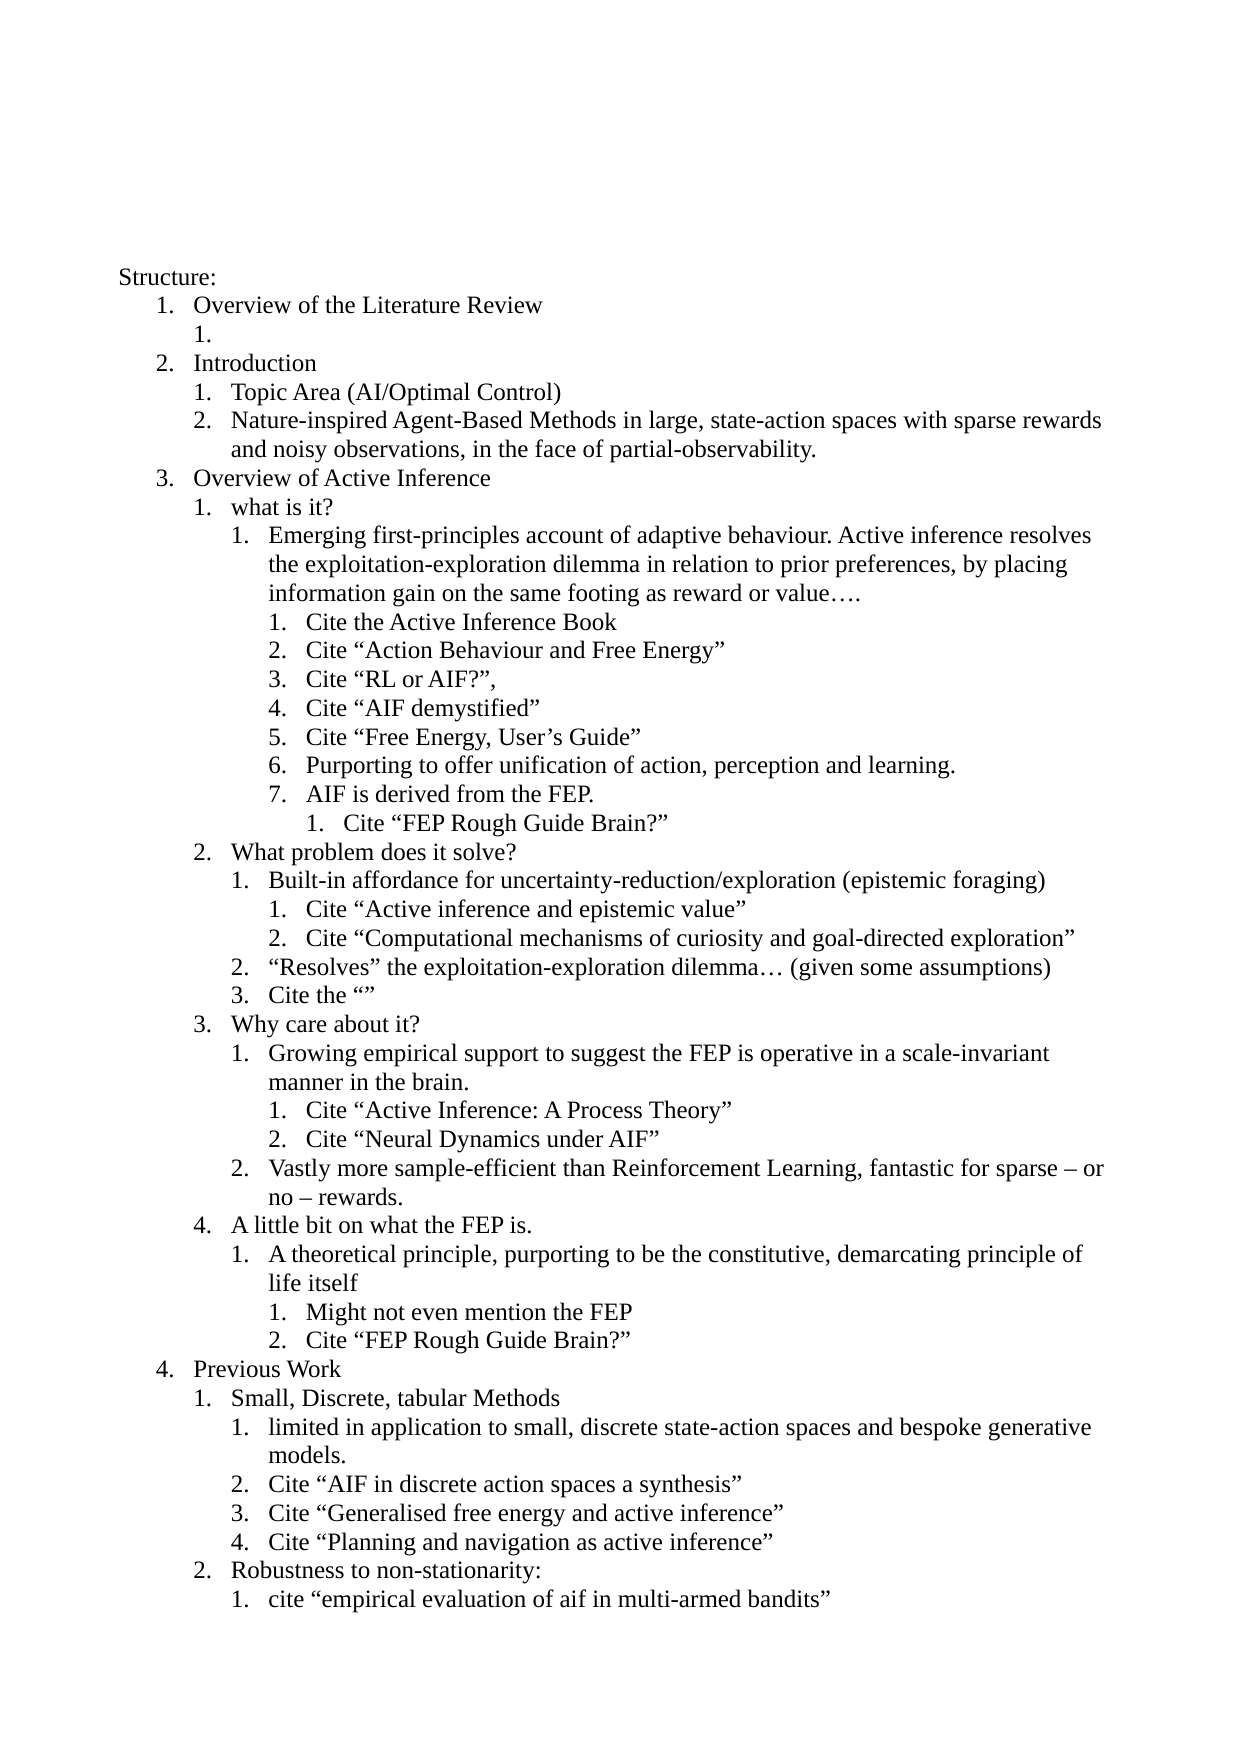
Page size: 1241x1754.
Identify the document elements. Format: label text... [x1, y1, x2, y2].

list Cite “AIF in discrete action spaces a synthesis” [231, 1469, 1122, 1498]
list Cite “Neural Dynamics under AIF” [268, 1124, 1122, 1153]
list Overview of Active Inference [156, 463, 1122, 492]
list Cite the “” [231, 981, 1122, 1009]
list Cite “RL or AIF?”, [268, 664, 1122, 693]
list Nature-inspired Agent-Based Methods in large, state-action spaces with sparse rewards and noisy observations, in the face of partial-observability. [193, 406, 1122, 463]
list A theoretical principle, purporting to be the constitutive, demarcating principle of life itself [231, 1239, 1122, 1297]
list what is it? [193, 492, 1122, 521]
list Cite “FEP Rough Guide Brain?” [306, 808, 1122, 837]
list Overview of the Literature Review [156, 291, 1122, 319]
list Cite “AIF demystified”­ [268, 693, 1122, 722]
list Purporting to offer unification of action, perception and learning. [268, 751, 1122, 779]
list Previous Work [156, 1354, 1122, 1383]
list Robustness to non-stationarity: [193, 1556, 1122, 1584]
list AIF is derived from the FEP. [268, 779, 1122, 808]
list cite “empirical evaluation of aif in multi-armed bandits” [231, 1584, 1122, 1613]
list Topic Area (AI/Optimal Control) [193, 377, 1122, 406]
list Cite “Active inference and epistemic value” [268, 894, 1122, 923]
list Vastly more sample-efficient than Reinforcement Learning, fantastic for sparse – or no – rewards. [231, 1153, 1122, 1211]
list limited in application to small, discrete state-action spaces and bespoke generative models. [231, 1412, 1122, 1469]
text Structure: [118, 262, 1122, 291]
list Cite “Active Inference: A Process Theory” [268, 1096, 1122, 1124]
list Cite “FEP Rough Guide Brain?” [268, 1326, 1122, 1354]
list Cite “Generalised free energy and active inference” [231, 1498, 1122, 1527]
list Cite “Planning and navigation as active inference” [231, 1527, 1122, 1556]
list “Resolves” the exploitation-exploration dilemma… (given some assumptions) [231, 952, 1122, 981]
list Built-in affordance for uncertainty-reduction/exploration (epistemic foraging) [231, 866, 1122, 894]
list Cite the Active Inference Book [268, 607, 1122, 636]
list Why care about it? [193, 1009, 1122, 1038]
list Cite “Free Energy, User’s Guide” [268, 722, 1122, 751]
list Small, Discrete, tabular Methods [193, 1383, 1122, 1412]
list Might not even mention the FEP [268, 1297, 1122, 1326]
list Introduction [156, 348, 1122, 377]
list Cite “Action Behaviour and Free Energy” [268, 636, 1122, 664]
list Emerging first-principles account of adaptive behaviour. Active inference resolves the exploitation-exploration dilemma in relation to prior preferences, by placing information gain on the same footing as reward or value…. [231, 521, 1122, 607]
list Cite “Computational mechanisms of curiosity and goal-directed exploration” [268, 923, 1122, 952]
list What problem does it solve? [193, 837, 1122, 866]
list Growing empirical support to suggest the FEP is operative in a scale-invariant manner in the brain. [231, 1038, 1122, 1096]
list A little bit on what the FEP is. [193, 1211, 1122, 1239]
